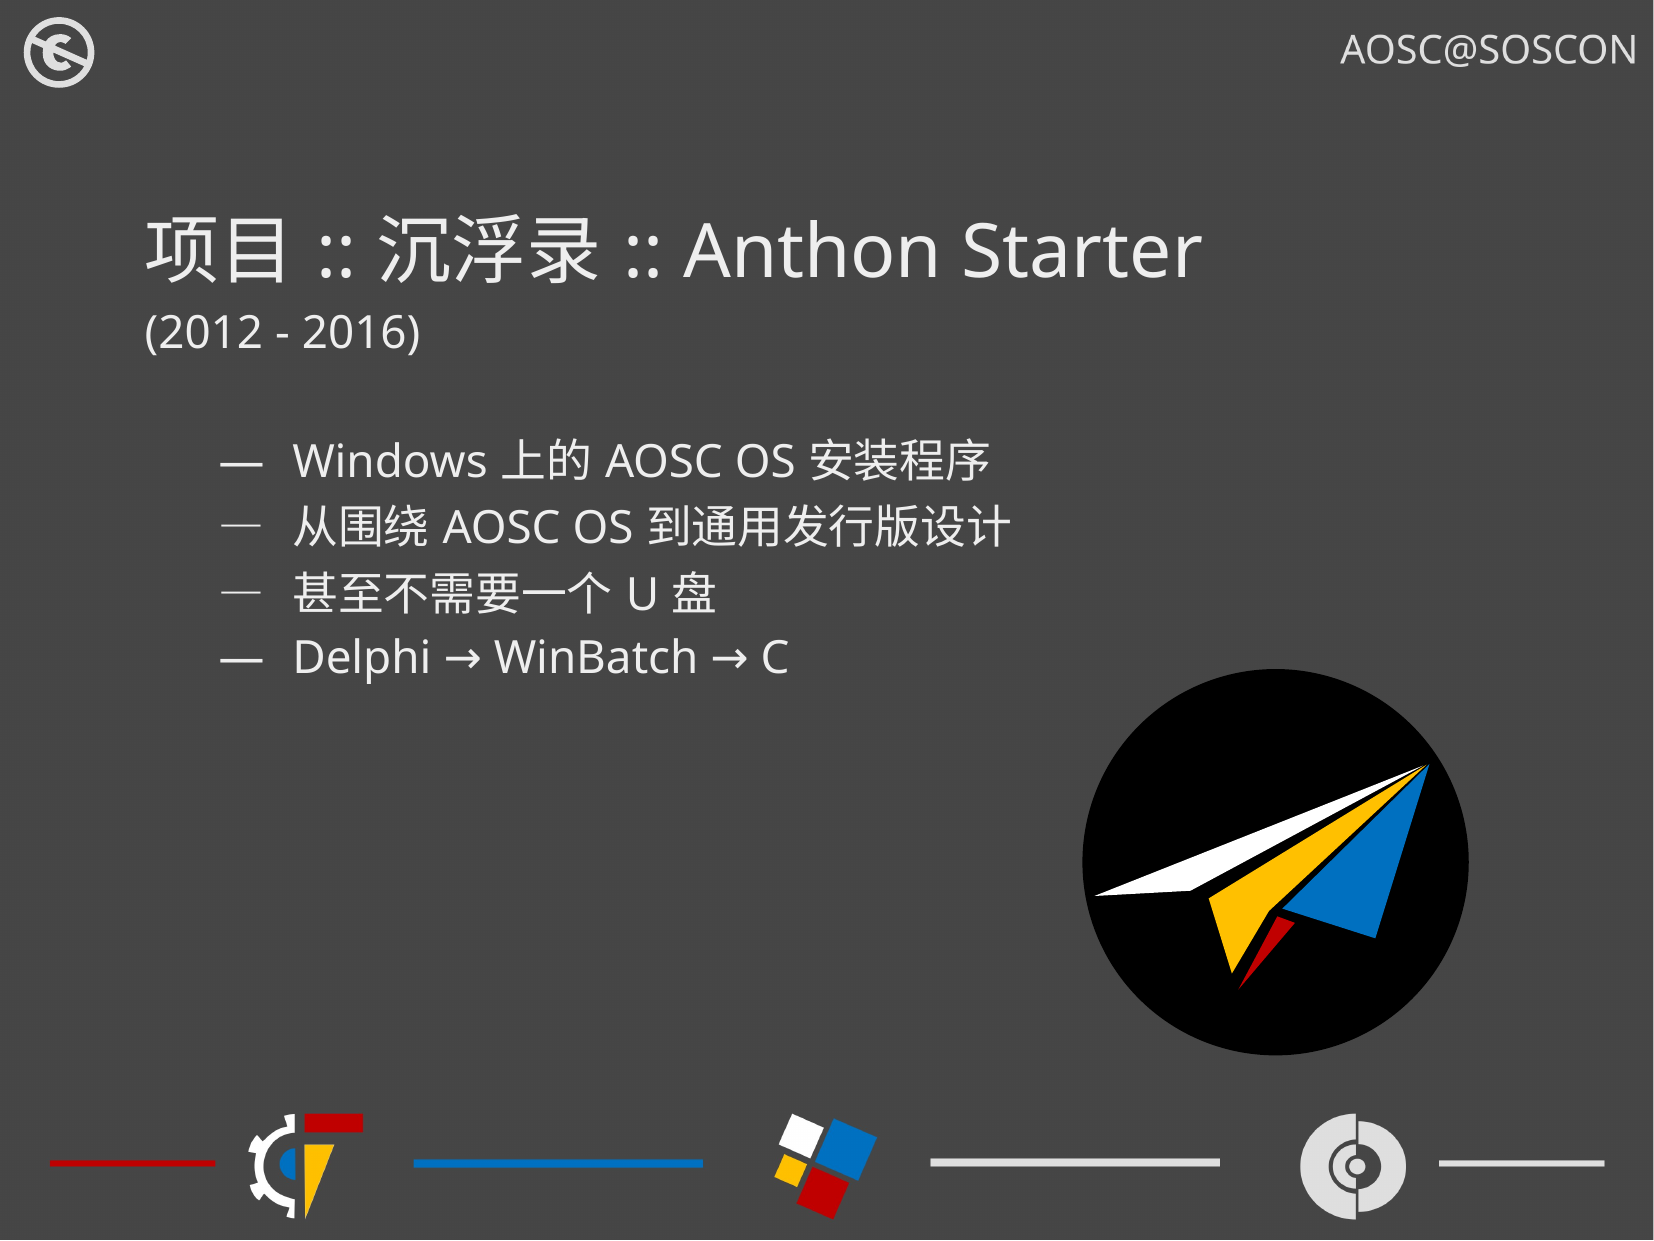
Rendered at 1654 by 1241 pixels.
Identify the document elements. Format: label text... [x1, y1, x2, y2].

text_box 项目::沉浮录:: Anthon Starter (2012 - 2016) — Windows上的AOSC OS安装程序 — 从围绕AOSC OS到通用发行版设计 — 甚至不需要一个U盘 — Delphi → WinBatch → C [129, 183, 1536, 1028]
picture [0, 0, 1654, 1240]
